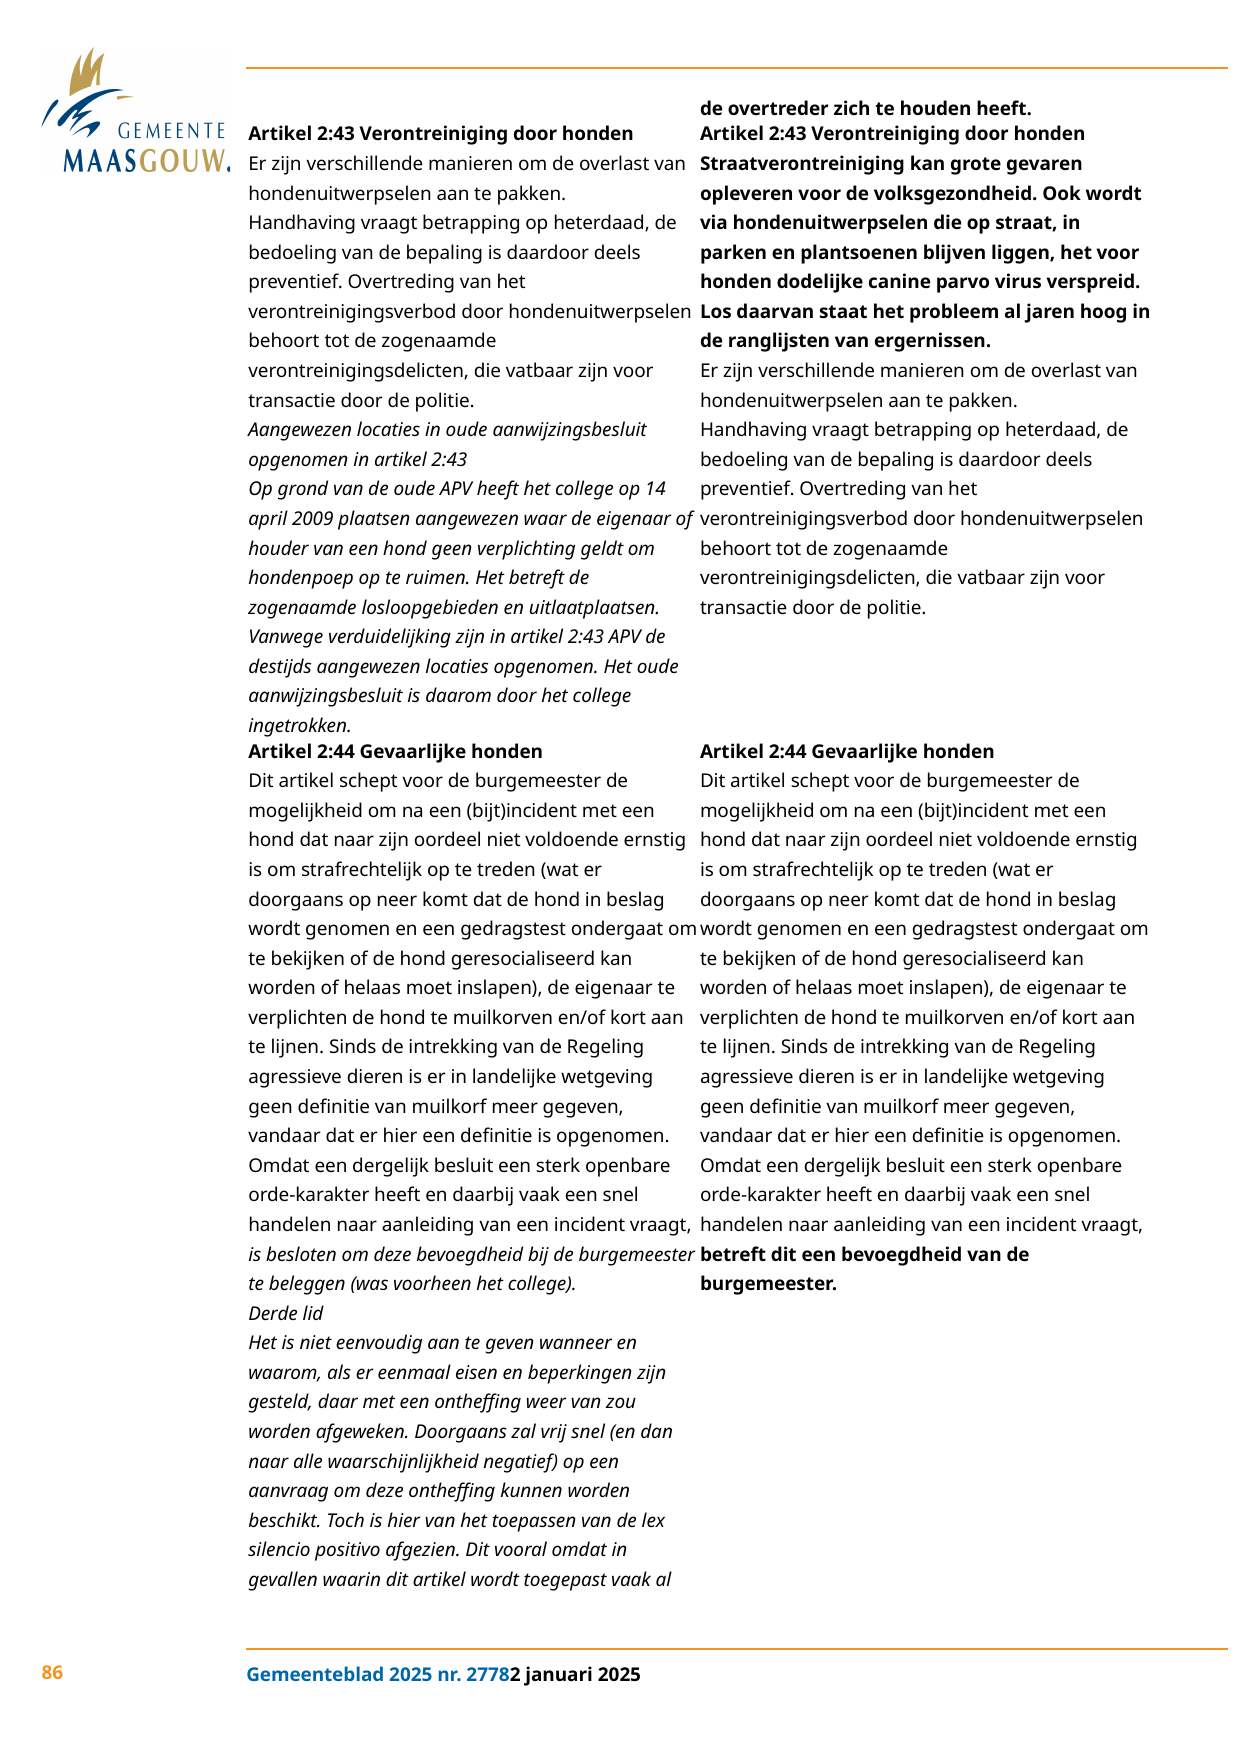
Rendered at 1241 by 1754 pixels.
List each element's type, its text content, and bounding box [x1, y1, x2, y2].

table_cell Artikel 2:43 Verontreiniging door honden Er zijn verschillende manieren om de overlast van hondenuitwerpselen aan te pakken. Handhaving vraagt betrapping op heterdaad, de bedoeling van de bepaling is daardoor deels preventief. Overtreding van het verontreinigingsverbod door hondenuitwerpselen behoort tot de zogenaamde verontreinigingsdelicten, die vatbaar zijn voor transactie door de politie. Aangewezen locaties in oude aanwijzingsbesluit opgenomen in artikel 2:43 Op grond van de oude APV heeft het college op 14 april 2009 plaatsen aangewezen waar de eigenaar of houder van een hond geen verplichting geldt om hondenpoep op te ruimen. Het betreft de zogenaamde losloopgebieden en uitlaatplaatsen. Vanwege verduidelijking zijn in artikel 2:43 APV de destijds aangewezen locaties opgenomen. Het oude aanwijzingsbesluit is daarom door het college ingetrokken. [248, 121, 700, 738]
table_cell de overtreder zich te houden heeft. [700, 95, 1152, 121]
table_cell Artikel 2:44 Gevaarlijke honden Dit artikel schept voor de burgemeester de mogelijkheid om na een (bijt)incident met een hond dat naar zijn oordeel niet voldoende ernstig is om strafrechtelijk op te treden (wat er doorgaans op neer komt dat de hond in beslag wordt genomen en een gedragstest ondergaat om te bekijken of de hond geresocialiseerd kan worden of helaas moet inslapen), de eigenaar te verplichten de hond te muilkorven en/of kort aan te lijnen. Sinds de intrekking van de Regeling agressieve dieren is er in landelijke wetgeving geen definitie van muilkorf meer gegeven, vandaar dat er hier een definitie is opgenomen. Omdat een dergelijk besluit een sterk openbare orde-karakter heeft en daarbij vaak een snel handelen naar aanleiding van een incident vraagt, is besloten om deze bevoegdheid bij de burgemeester te beleggen (was voorheen het college). Derde lid Het is niet eenvoudig aan te geven wanneer en waarom, als er eenmaal eisen en beperkingen zijn gesteld, daar met een ontheffing weer van zou worden afgeweken. Doorgaans zal vrij snel (en dan naar alle waarschijnlijkheid negatief) op een aanvraag om deze ontheffing kunnen worden beschikt. Toch is hier van het toepassen van de lex silencio positivo afgezien. Dit vooral omdat in gevallen waarin dit artikel wordt toegepast vaak al [248, 738, 700, 1592]
table_cell Artikel 2:43 Verontreiniging door honden Straatverontreiniging kan grote gevaren opleveren voor de volksgezondheid. Ook wordt via hondenuitwerpselen die op straat, in parken en plantsoenen blijven liggen, het voor honden dodelijke canine parvo virus verspreid. Los daarvan staat het probleem al jaren hoog in de ranglijsten van ergernissen. Er zijn verschillende manieren om de overlast van hondenuitwerpselen aan te pakken. Handhaving vraagt betrapping op heterdaad, de bedoeling van de bepaling is daardoor deels preventief. Overtreding van het verontreinigingsverbod door hondenuitwerpselen behoort tot de zogenaamde verontreinigingsdelicten, die vatbaar zijn voor transactie door de politie. [700, 121, 1152, 738]
picture [41, 47, 231, 172]
table_cell Artikel 2:44 Gevaarlijke honden Dit artikel schept voor de burgemeester de mogelijkheid om na een (bijt)incident met een hond dat naar zijn oordeel niet voldoende ernstig is om strafrechtelijk op te treden (wat er doorgaans op neer komt dat de hond in beslag wordt genomen en een gedragstest ondergaat om te bekijken of de hond geresocialiseerd kan worden of helaas moet inslapen), de eigenaar te verplichten de hond te muilkorven en/of kort aan te lijnen. Sinds de intrekking van de Regeling agressieve dieren is er in landelijke wetgeving geen definitie van muilkorf meer gegeven, vandaar dat er hier een definitie is opgenomen. Omdat een dergelijk besluit een sterk openbare orde-karakter heeft en daarbij vaak een snel handelen naar aanleiding van een incident vraagt, betreft dit een bevoegdheid van de burgemeester. [700, 738, 1152, 1592]
